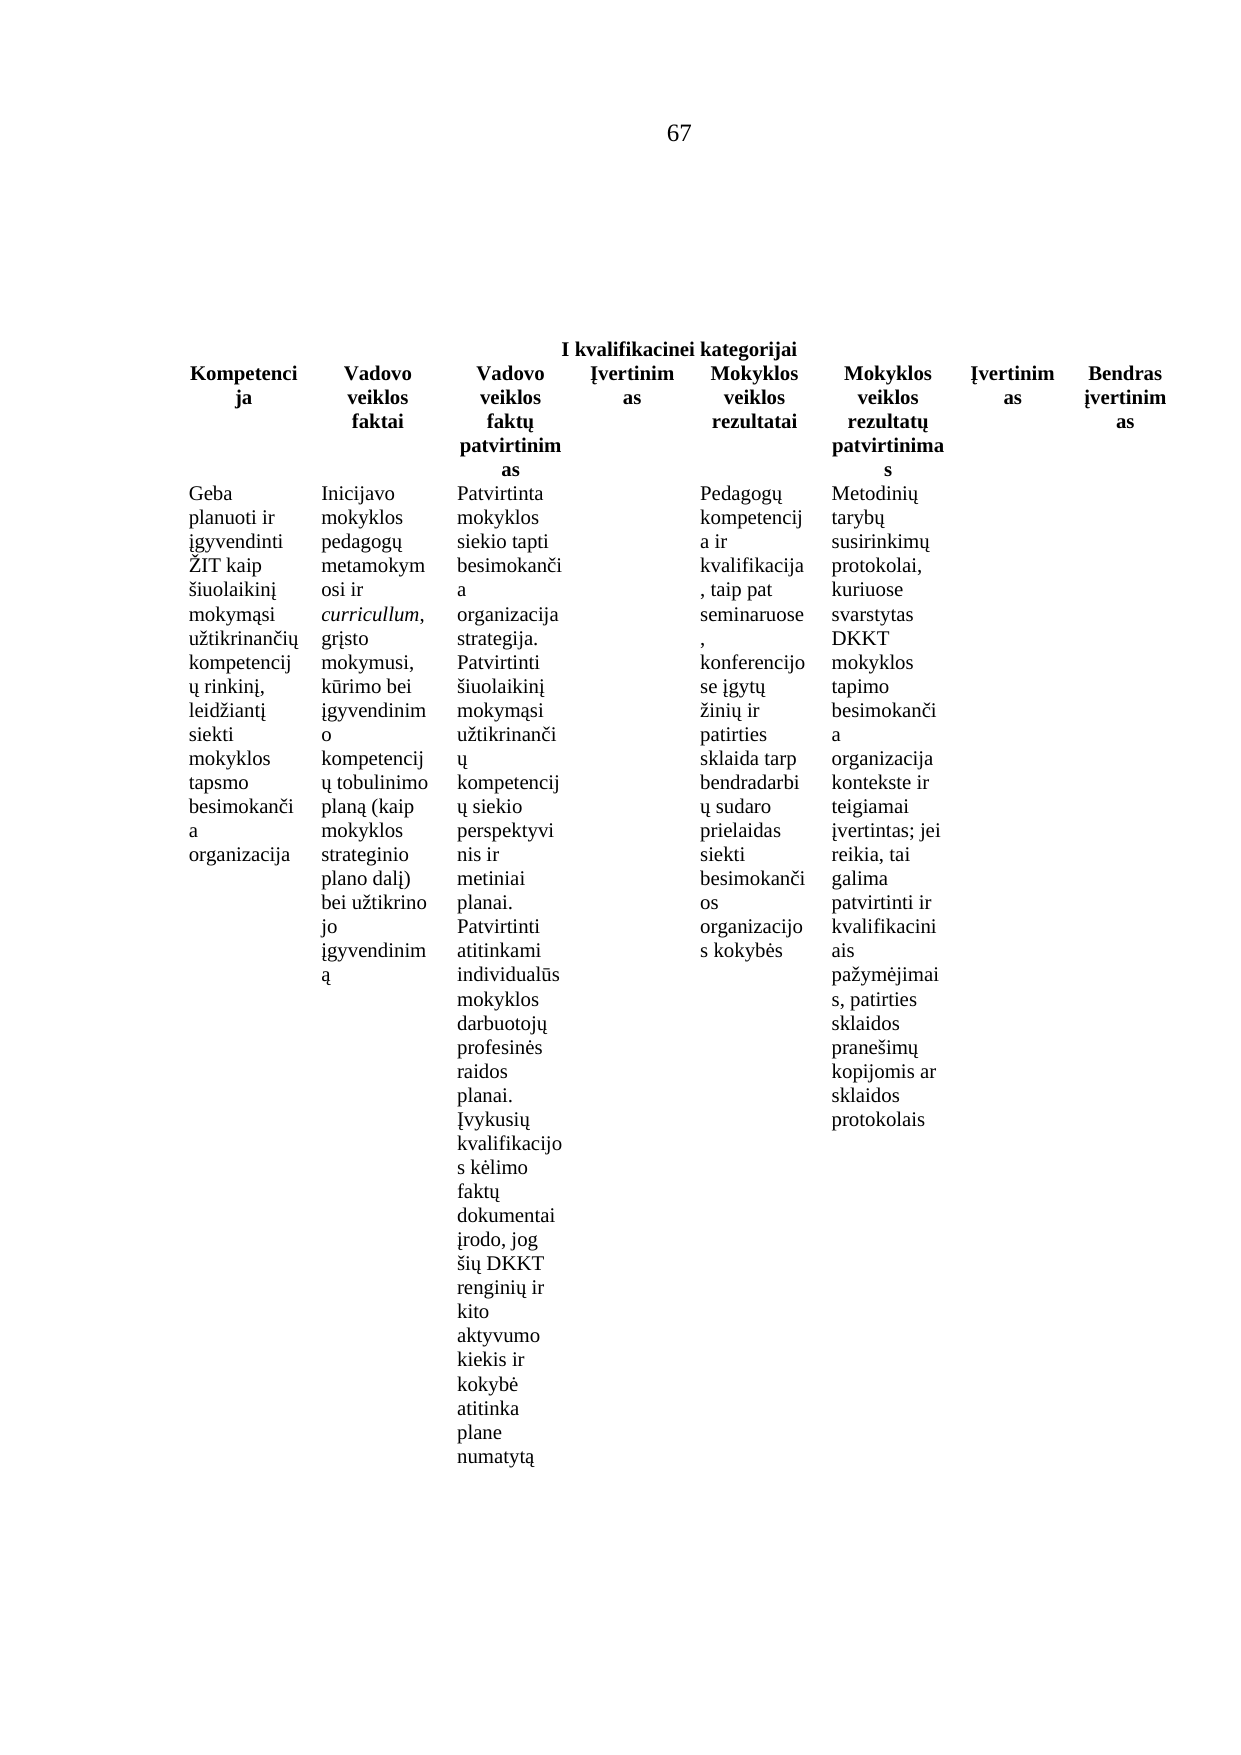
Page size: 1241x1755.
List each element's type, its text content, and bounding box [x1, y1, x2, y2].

table_cell Mokyklos veiklos rezultatai [689, 361, 820, 481]
table_cell [177, 148, 1181, 308]
table_cell Bendras įvertinimas [1069, 361, 1181, 481]
table_cell Geba planuoti ir įgyvendinti ŽIT kaip šiuolaikinį mokymąsi užtikrinančių kompetencijų rinkinį, leidžiantį siekti mokyklos tapsmo besimokančia organizacija [177, 481, 310, 1468]
table_cell Vadovo veiklos faktų patvirtinimas [446, 361, 575, 481]
table_cell Pedagogų kompetencija ir kvalifikacija, taip pat seminaruose, konferencijose įgytų žinių ir patirties sklaida tarp bendradarbių sudaro prielaidas siekti besimokančios organizacijos kokybės [689, 481, 820, 1468]
table_cell Kompetencija [177, 361, 310, 481]
table_cell [575, 481, 689, 1468]
table_cell Patvirtinta mokyklos siekio tapti besimokančia organizacija strategija. Patvirtinti šiuolaikinį mokymąsi užtikrinančių kompetencijų siekio perspektyvinis ir metiniai planai. Patvirtinti atitinkami individualūs mokyklos darbuotojų profesinės raidos planai. Įvykusių kvalifikacijos kėlimo faktų dokumentai įrodo, jog šių DKKT renginių ir kito aktyvumo kiekis ir kokybė atitinka plane numatytą [446, 481, 575, 1468]
table_cell Mokyklos veiklos rezultatų patvirtinimas [820, 361, 956, 481]
table_cell [1069, 481, 1181, 1468]
table_cell Metodinių tarybų susirinkimų protokolai, kuriuose svarstytas DKKT mokyklos tapimo besimokančia organizacija kontekste ir teigiamai įvertintas; jei reikia, tai galima patvirtinti ir kvalifikaciniais pažymėjimais, patirties sklaidos pranešimų kopijomis ar sklaidos protokolais [820, 481, 956, 1468]
table_cell Įvertinimas [575, 361, 689, 481]
table_header I kvalifikacinei kategorijai [177, 337, 1181, 361]
table_cell [956, 481, 1069, 1468]
table_cell Vadovo veiklos faktai [310, 361, 446, 481]
table_cell Inicijavo mokyklos pedagogų metamokymosi ir curricullum, grįsto mokymusi, kūrimo bei įgyvendinimo kompetencijų tobulinimo planą (kaip mokyklos strateginio plano dalį) bei užtikrino jo įgyvendinimą [310, 481, 446, 1468]
table_cell Įvertinimas [956, 361, 1069, 481]
